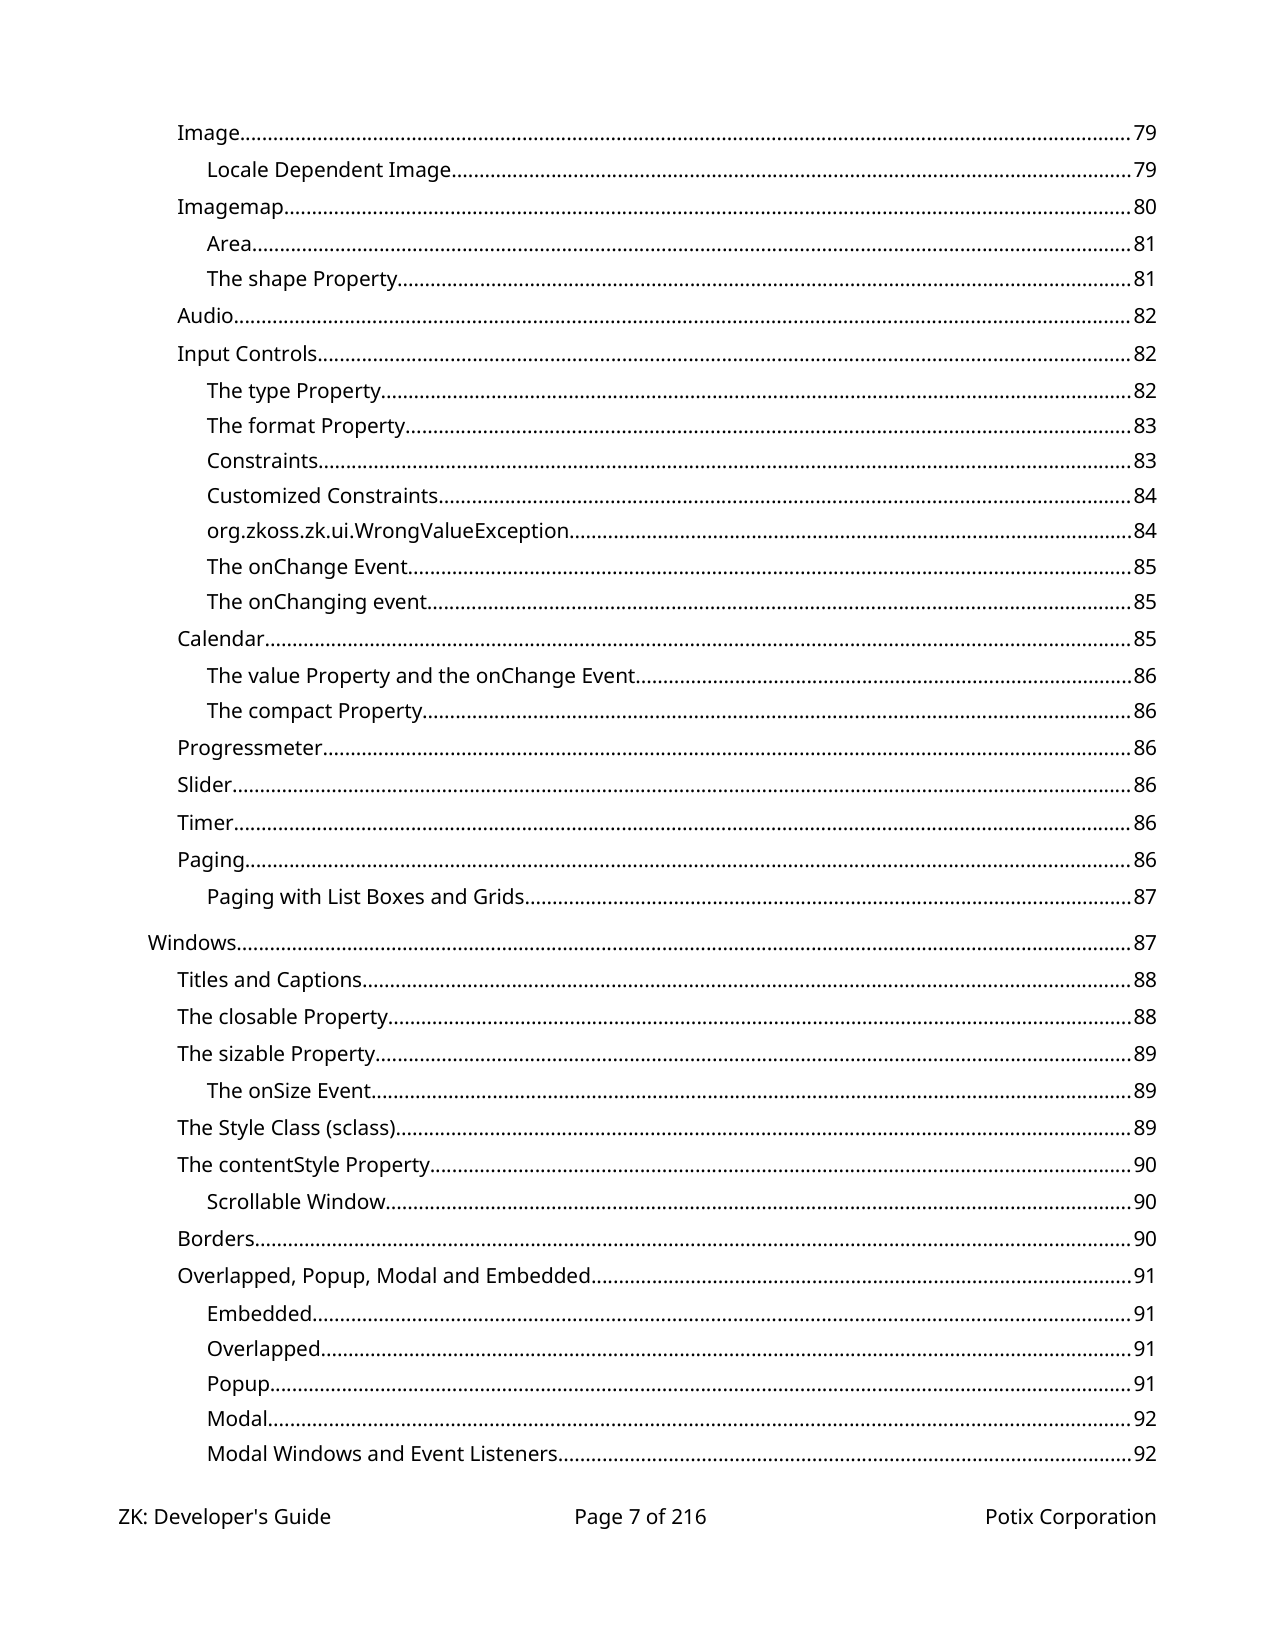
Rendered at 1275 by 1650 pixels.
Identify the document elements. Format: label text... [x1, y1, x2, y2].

text The closable Property 88 [177, 1002, 1157, 1030]
text The compact Property 86 [207, 696, 1157, 725]
text Slider 86 [177, 771, 1157, 799]
text The format Property 83 [207, 411, 1157, 439]
text Area 81 [207, 229, 1157, 258]
text Progressmeter 86 [177, 733, 1157, 762]
text Windows 87 [148, 928, 1157, 956]
text Scrollable Window 90 [207, 1187, 1157, 1216]
text Popup 91 [207, 1369, 1157, 1397]
text Constraints 83 [207, 446, 1157, 474]
text Imagemap 80 [177, 192, 1157, 221]
text The onSize Event 89 [207, 1076, 1157, 1104]
text Calendar 85 [177, 624, 1157, 652]
text Borders 90 [177, 1224, 1157, 1253]
text The type Property 82 [207, 376, 1157, 404]
text Audio 82 [177, 302, 1157, 330]
text The onChange Event 85 [207, 552, 1157, 580]
text The value Property and the onChange Event 86 [207, 661, 1157, 689]
text Paging 86 [177, 845, 1157, 873]
text The sizable Property 89 [177, 1039, 1157, 1067]
text Input Controls 82 [177, 339, 1157, 367]
text Timer 86 [177, 808, 1157, 836]
text The shape Property 81 [207, 264, 1157, 293]
text The contentStyle Property 90 [177, 1150, 1157, 1178]
text Titles and Captions 88 [177, 965, 1157, 993]
text The onChanging event 85 [207, 587, 1157, 615]
text Modal Windows and Event Listeners 92 [207, 1439, 1157, 1468]
text Customized Constraints 84 [207, 481, 1157, 510]
text org.zkoss.zk.ui.WrongValueException 84 [207, 517, 1157, 545]
text Overlapped 91 [207, 1334, 1157, 1362]
text Image 79 [177, 118, 1157, 146]
text Locale Dependent Image 79 [207, 155, 1157, 183]
text Embedded 91 [207, 1299, 1157, 1327]
text Modal 92 [207, 1404, 1157, 1432]
text Overlapped, Popup, Modal and Embedded 91 [177, 1262, 1157, 1290]
text Paging with List Boxes and Grids 87 [207, 882, 1157, 910]
text The Style Class (sclass) 89 [177, 1113, 1157, 1141]
